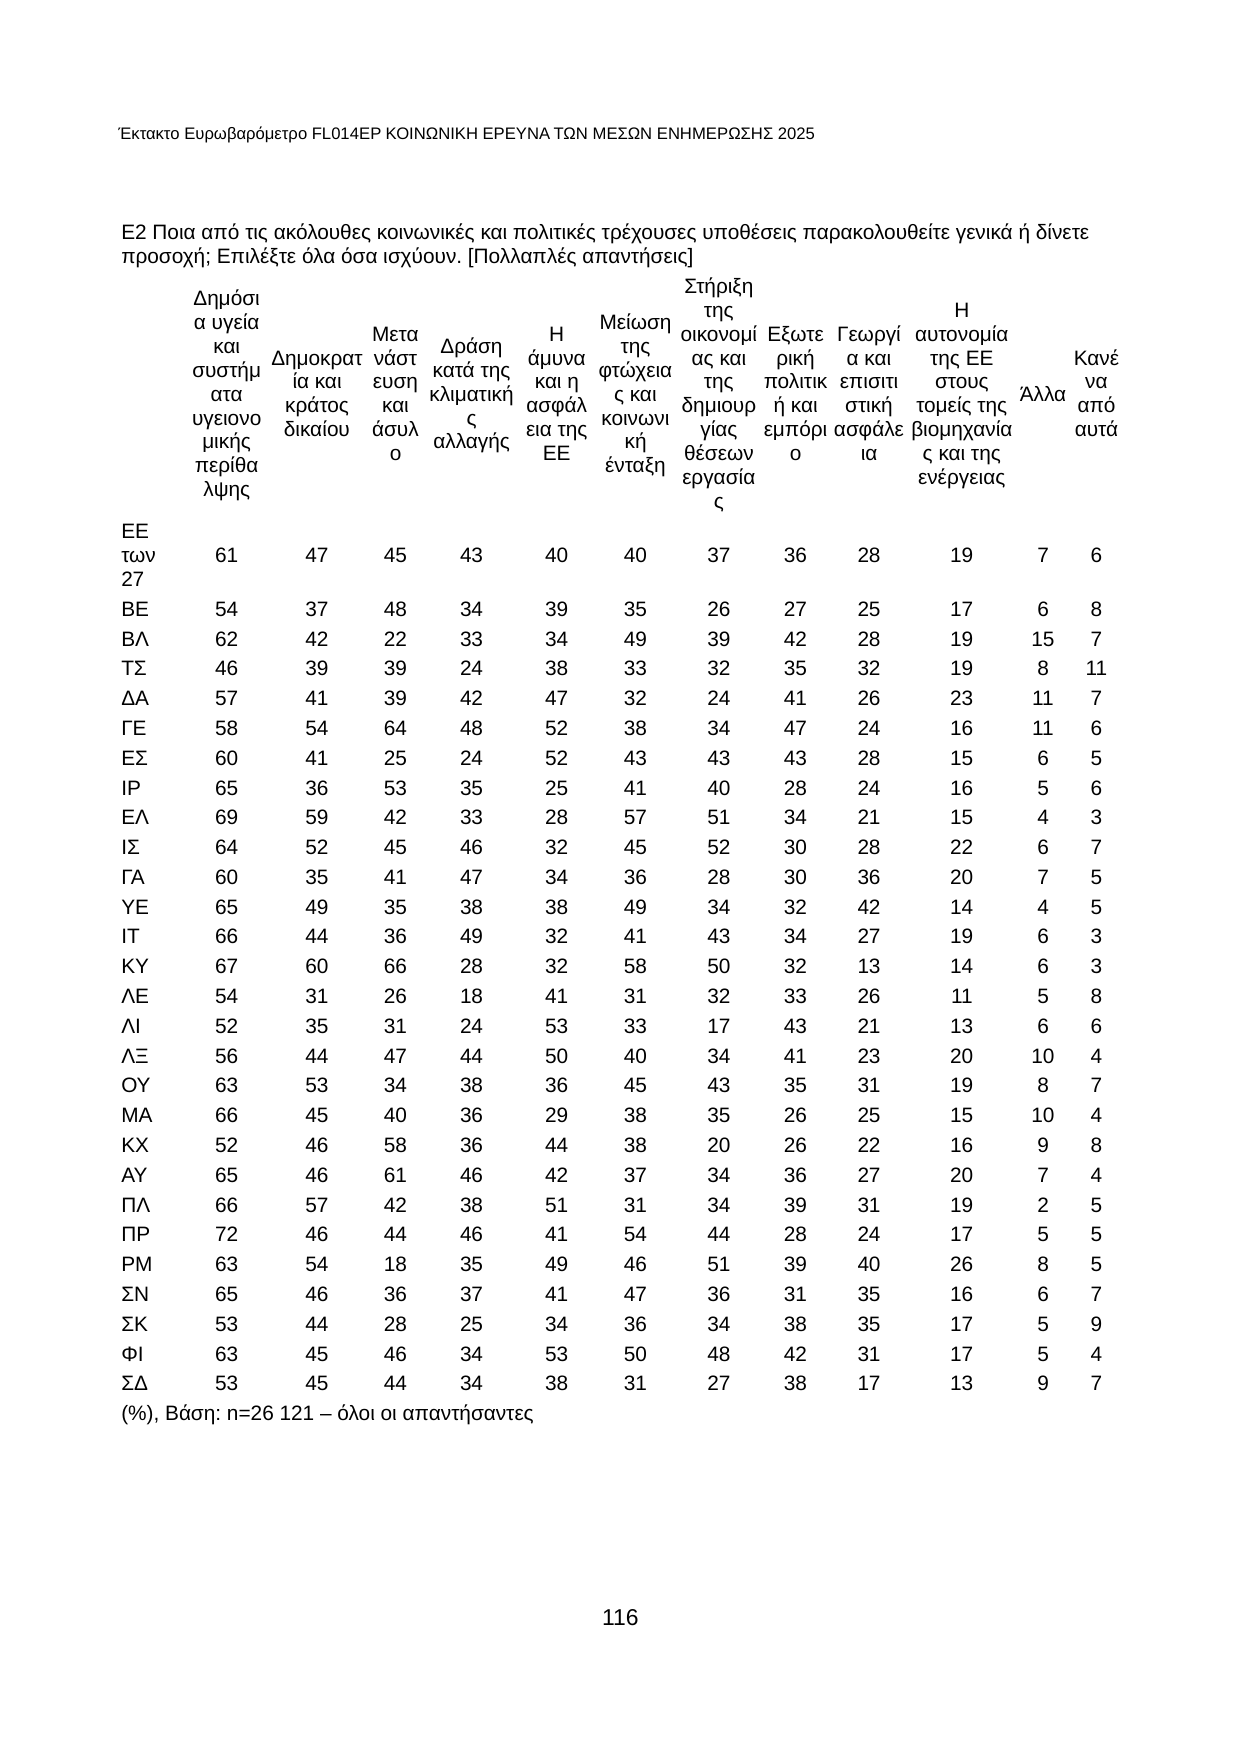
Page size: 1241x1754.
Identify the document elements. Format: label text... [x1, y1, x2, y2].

table_cell 5 [1070, 862, 1123, 892]
table_cell 35 [677, 1100, 760, 1130]
table_cell 17 [907, 594, 1016, 623]
table_cell 38 [520, 892, 593, 921]
table_cell 13 [830, 951, 907, 981]
table_cell 37 [677, 516, 760, 594]
table_cell 36 [593, 862, 677, 892]
table_cell 6 [1016, 832, 1069, 862]
table_cell 36 [760, 1160, 830, 1189]
table_cell 20 [907, 862, 1016, 892]
table_cell 60 [187, 743, 266, 772]
table_cell 34 [760, 802, 830, 832]
table_cell Η αυτονομία της ΕΕ στους τομείς της βιομηχανίας και της ενέργειας [907, 271, 1016, 516]
table_cell 57 [593, 802, 677, 832]
table_cell 52 [520, 743, 593, 772]
table_cell 7 [1070, 1368, 1123, 1398]
table_cell 41 [760, 683, 830, 713]
table_cell 17 [907, 1309, 1016, 1338]
table_cell 32 [677, 653, 760, 683]
table_cell 4 [1070, 1041, 1123, 1070]
table_cell 3 [1070, 951, 1123, 981]
table_cell 43 [760, 1011, 830, 1041]
table_cell 24 [423, 653, 520, 683]
table_cell 50 [677, 951, 760, 981]
table_cell 5 [1070, 892, 1123, 921]
table_cell 41 [520, 981, 593, 1011]
table_cell 39 [760, 1190, 830, 1219]
table_cell 26 [760, 1100, 830, 1130]
table_cell ΣΚ [118, 1309, 187, 1338]
table_cell 24 [830, 713, 907, 743]
table_cell 34 [423, 1339, 520, 1368]
table_cell 61 [368, 1160, 423, 1189]
table_cell 23 [830, 1041, 907, 1070]
table_cell 3 [1070, 802, 1123, 832]
table_cell 6 [1016, 594, 1069, 623]
table_cell 47 [368, 1041, 423, 1070]
table_cell Μείωση της φτώχειας και κοινωνική ένταξη [593, 271, 677, 516]
table_cell ΜΑ [118, 1100, 187, 1130]
table_cell 49 [593, 892, 677, 921]
table_cell 42 [368, 802, 423, 832]
table_cell 45 [368, 832, 423, 862]
table_cell 40 [368, 1100, 423, 1130]
table_cell 19 [907, 516, 1016, 594]
table_cell 72 [187, 1219, 266, 1249]
table_cell 39 [760, 1249, 830, 1279]
table_cell 46 [266, 1219, 368, 1249]
table_cell 28 [423, 951, 520, 981]
table_cell 44 [423, 1041, 520, 1070]
table_cell Η άμυνα και η ασφάλεια της ΕΕ [520, 271, 593, 516]
table_cell 35 [760, 653, 830, 683]
table_cell 29 [520, 1100, 593, 1130]
table_cell 19 [907, 624, 1016, 653]
table_cell 26 [830, 981, 907, 1011]
table_cell 41 [593, 773, 677, 802]
table_cell 8 [1070, 594, 1123, 623]
table_cell ΛΕ [118, 981, 187, 1011]
table_cell 36 [677, 1279, 760, 1309]
table_cell ΔΑ [118, 683, 187, 713]
table_cell 16 [907, 713, 1016, 743]
table_cell 19 [907, 921, 1016, 951]
table_cell 34 [677, 1160, 760, 1189]
table_cell 34 [423, 594, 520, 623]
table_cell 31 [830, 1339, 907, 1368]
table_cell 52 [677, 832, 760, 862]
table_cell 42 [520, 1160, 593, 1189]
table_cell ΚΥ [118, 951, 187, 981]
table_cell 58 [187, 713, 266, 743]
table_cell 48 [423, 713, 520, 743]
table_cell 66 [187, 1100, 266, 1130]
table_cell 21 [830, 1011, 907, 1041]
table_cell 8 [1070, 981, 1123, 1011]
table_cell 25 [423, 1309, 520, 1338]
table_cell 49 [266, 892, 368, 921]
table_cell 53 [368, 773, 423, 802]
table_cell 25 [830, 594, 907, 623]
table_cell 38 [593, 1130, 677, 1160]
table_cell 28 [760, 773, 830, 802]
table_cell ΣΝ [118, 1279, 187, 1309]
table_cell 34 [677, 1041, 760, 1070]
table_cell 38 [593, 1100, 677, 1130]
table_cell 65 [187, 1160, 266, 1189]
table_cell 8 [1016, 653, 1069, 683]
table_cell 40 [830, 1249, 907, 1279]
table_cell ΒΕ [118, 594, 187, 623]
table_cell ΣΔ [118, 1368, 187, 1398]
table_cell 7 [1016, 862, 1069, 892]
table_cell 34 [423, 1368, 520, 1398]
table_cell ΙΣ [118, 832, 187, 862]
table_cell 24 [830, 773, 907, 802]
table_cell ΥΕ [118, 892, 187, 921]
table_cell 10 [1016, 1041, 1069, 1070]
table_cell (%), Βάση: n=26 121 – όλοι οι απαντήσαντες [118, 1398, 1123, 1428]
table_cell 31 [830, 1190, 907, 1219]
table_cell 13 [907, 1011, 1016, 1041]
table_cell 34 [677, 892, 760, 921]
table_cell 16 [907, 773, 1016, 802]
table_cell 14 [907, 951, 1016, 981]
table_cell 5 [1016, 773, 1069, 802]
table_cell 60 [187, 862, 266, 892]
table_cell 43 [760, 743, 830, 772]
table_cell 34 [520, 862, 593, 892]
table_cell ΛΞ [118, 1041, 187, 1070]
table_cell 17 [677, 1011, 760, 1041]
table_cell 38 [423, 1190, 520, 1219]
table_cell 20 [677, 1130, 760, 1160]
table_cell 54 [187, 981, 266, 1011]
table_cell 48 [368, 594, 423, 623]
table_cell 37 [593, 1160, 677, 1189]
table_cell 35 [760, 1070, 830, 1100]
table_cell 46 [266, 1279, 368, 1309]
table_cell 32 [520, 832, 593, 862]
table_cell 13 [907, 1368, 1016, 1398]
table_cell 60 [266, 951, 368, 981]
table_cell 66 [187, 1190, 266, 1219]
table_cell 46 [423, 1160, 520, 1189]
table_cell 2 [1016, 1190, 1069, 1219]
table_cell 35 [423, 1249, 520, 1279]
table_cell 38 [520, 653, 593, 683]
table_cell 35 [593, 594, 677, 623]
table_cell 5 [1070, 1249, 1123, 1279]
table_cell 9 [1016, 1130, 1069, 1160]
table_cell 34 [677, 1309, 760, 1338]
table_cell 18 [368, 1249, 423, 1279]
table_cell 44 [266, 921, 368, 951]
table_cell 6 [1070, 773, 1123, 802]
table_cell 20 [907, 1041, 1016, 1070]
table_cell 49 [423, 921, 520, 951]
table_cell Άλλα [1016, 271, 1069, 516]
table_cell 62 [187, 624, 266, 653]
table_cell 42 [368, 1190, 423, 1219]
table_cell 15 [907, 802, 1016, 832]
table_cell ΕΛ [118, 802, 187, 832]
table_cell 35 [266, 1011, 368, 1041]
table_cell 17 [907, 1219, 1016, 1249]
table_cell 31 [368, 1011, 423, 1041]
table_cell 38 [760, 1368, 830, 1398]
table_cell 52 [187, 1130, 266, 1160]
table_cell 45 [266, 1368, 368, 1398]
table_cell 33 [423, 624, 520, 653]
table_cell 22 [830, 1130, 907, 1160]
table_cell 28 [830, 743, 907, 772]
table_cell 22 [907, 832, 1016, 862]
table_cell Κανένα από αυτά [1070, 271, 1123, 516]
table_cell 43 [423, 516, 520, 594]
table_cell 35 [830, 1279, 907, 1309]
table_cell 8 [1070, 1130, 1123, 1160]
table_cell 6 [1070, 516, 1123, 594]
table_cell 10 [1016, 1100, 1069, 1130]
table_cell 44 [520, 1130, 593, 1160]
table_cell 34 [368, 1070, 423, 1100]
table_cell 5 [1016, 1309, 1069, 1338]
table_cell 38 [593, 713, 677, 743]
table_cell 36 [760, 516, 830, 594]
table_cell [118, 271, 187, 516]
table_cell 41 [760, 1041, 830, 1070]
table_cell 44 [266, 1309, 368, 1338]
table_cell 38 [423, 1070, 520, 1100]
table_cell 42 [423, 683, 520, 713]
table_cell 45 [368, 516, 423, 594]
table_cell 5 [1070, 743, 1123, 772]
table_cell 7 [1016, 1160, 1069, 1189]
table_cell Μετανάστευση και άσυλο [368, 271, 423, 516]
table_cell 40 [593, 1041, 677, 1070]
table_cell ΛΙ [118, 1011, 187, 1041]
table_cell 53 [520, 1011, 593, 1041]
table_cell 36 [368, 921, 423, 951]
table_cell 43 [677, 921, 760, 951]
table_cell 47 [760, 713, 830, 743]
table_cell 16 [907, 1279, 1016, 1309]
table_cell 66 [368, 951, 423, 981]
table_cell 43 [677, 1070, 760, 1100]
table_cell 41 [266, 743, 368, 772]
table_cell 65 [187, 1279, 266, 1309]
table_cell 35 [266, 862, 368, 892]
table_cell 25 [520, 773, 593, 802]
table_cell 38 [423, 892, 520, 921]
table_cell 39 [368, 653, 423, 683]
table_cell 46 [593, 1249, 677, 1279]
table_cell 26 [677, 594, 760, 623]
table_cell 4 [1070, 1160, 1123, 1189]
table_cell 41 [368, 862, 423, 892]
table_cell 32 [520, 951, 593, 981]
table_cell ΤΣ [118, 653, 187, 683]
table_cell 28 [368, 1309, 423, 1338]
table_cell 42 [830, 892, 907, 921]
table_cell Στήριξη της οικονομίας και της δημιουργίας θέσεων εργασίας [677, 271, 760, 516]
table_cell 47 [423, 862, 520, 892]
table_cell 39 [266, 653, 368, 683]
table_cell 19 [907, 653, 1016, 683]
table_cell 40 [593, 516, 677, 594]
table_cell 31 [593, 981, 677, 1011]
table_cell 4 [1016, 802, 1069, 832]
table_cell 41 [520, 1279, 593, 1309]
table_cell 11 [1070, 653, 1123, 683]
table_cell 44 [368, 1368, 423, 1398]
table_cell 35 [368, 892, 423, 921]
table_cell 36 [593, 1309, 677, 1338]
table_cell 36 [423, 1130, 520, 1160]
table_cell 25 [368, 743, 423, 772]
table_cell 65 [187, 773, 266, 802]
table_cell 27 [830, 1160, 907, 1189]
table_cell 7 [1070, 624, 1123, 653]
table_cell Δημόσια υγεία και συστήματα υγειονομικής περίθαλψης [187, 271, 266, 516]
table_cell 32 [677, 981, 760, 1011]
table_cell Δράση κατά της κλιματικής αλλαγής [423, 271, 520, 516]
table_cell 33 [760, 981, 830, 1011]
table_cell 33 [593, 653, 677, 683]
table_cell 6 [1070, 1011, 1123, 1041]
table_cell 49 [593, 624, 677, 653]
table_cell 51 [520, 1190, 593, 1219]
table_cell 51 [677, 1249, 760, 1279]
table_cell ΙΤ [118, 921, 187, 951]
table_cell 51 [677, 802, 760, 832]
table_cell 40 [677, 773, 760, 802]
table_cell 3 [1070, 921, 1123, 951]
table_cell 46 [266, 1130, 368, 1160]
table_cell 45 [266, 1339, 368, 1368]
table_cell ΠΡ [118, 1219, 187, 1249]
table_cell 31 [593, 1190, 677, 1219]
table_cell 44 [677, 1219, 760, 1249]
table_cell 67 [187, 951, 266, 981]
table_cell 41 [266, 683, 368, 713]
table_cell 6 [1016, 921, 1069, 951]
table_cell 66 [187, 921, 266, 951]
table_cell 6 [1016, 1011, 1069, 1041]
table_cell ΕΕ των 27 [118, 516, 187, 594]
table_cell 30 [760, 832, 830, 862]
table_cell 8 [1016, 1249, 1069, 1279]
table_cell 28 [830, 832, 907, 862]
table_cell 32 [760, 892, 830, 921]
table_cell 47 [266, 516, 368, 594]
table_cell 40 [520, 516, 593, 594]
table_cell 54 [266, 1249, 368, 1279]
table_cell 36 [368, 1279, 423, 1309]
table_cell 5 [1070, 1190, 1123, 1219]
table_cell 24 [423, 1011, 520, 1041]
table_cell 31 [266, 981, 368, 1011]
table_cell 41 [593, 921, 677, 951]
table_cell 7 [1070, 1279, 1123, 1309]
table_cell ΓΕ [118, 713, 187, 743]
table_cell 25 [830, 1100, 907, 1130]
table_cell 45 [593, 832, 677, 862]
table_cell 11 [1016, 713, 1069, 743]
table_cell 49 [520, 1249, 593, 1279]
table_cell ΠΛ [118, 1190, 187, 1219]
table_cell 27 [760, 594, 830, 623]
table_cell 46 [187, 653, 266, 683]
table_cell 36 [520, 1070, 593, 1100]
table_cell ΕΣ [118, 743, 187, 772]
table_cell 5 [1016, 1339, 1069, 1368]
table_cell 9 [1016, 1368, 1069, 1398]
table_cell 58 [593, 951, 677, 981]
table_cell 42 [760, 1339, 830, 1368]
table_cell 26 [760, 1130, 830, 1160]
table_cell 31 [593, 1368, 677, 1398]
table_cell 30 [760, 862, 830, 892]
table_cell Δημοκρατία και κράτος δικαίου [266, 271, 368, 516]
table_cell 32 [760, 951, 830, 981]
table_cell 52 [266, 832, 368, 862]
table_cell 31 [830, 1070, 907, 1100]
table_cell 63 [187, 1339, 266, 1368]
table_cell ΡΜ [118, 1249, 187, 1279]
table_cell 42 [760, 624, 830, 653]
table_cell ΓΑ [118, 862, 187, 892]
table_cell 32 [520, 921, 593, 951]
table_cell 44 [266, 1041, 368, 1070]
table_cell 54 [593, 1219, 677, 1249]
table_cell 22 [368, 624, 423, 653]
table_cell 11 [907, 981, 1016, 1011]
table_cell 17 [830, 1368, 907, 1398]
table_cell 7 [1070, 683, 1123, 713]
table_cell 50 [520, 1041, 593, 1070]
table_cell 69 [187, 802, 266, 832]
table_cell 27 [830, 921, 907, 951]
table_cell 20 [907, 1160, 1016, 1189]
table_cell 32 [593, 683, 677, 713]
table_cell 47 [520, 683, 593, 713]
table_cell 5 [1070, 1219, 1123, 1249]
table_cell 24 [423, 743, 520, 772]
table_cell 28 [520, 802, 593, 832]
table_cell 43 [593, 743, 677, 772]
table_cell 53 [187, 1309, 266, 1338]
table_cell 63 [187, 1249, 266, 1279]
table_cell 34 [520, 624, 593, 653]
table_cell 38 [520, 1368, 593, 1398]
table_cell ΑΥ [118, 1160, 187, 1189]
table_cell 64 [368, 713, 423, 743]
table_cell 46 [423, 1219, 520, 1249]
table_cell 38 [760, 1309, 830, 1338]
table_cell 47 [593, 1279, 677, 1309]
table_cell 53 [266, 1070, 368, 1100]
table_cell 37 [423, 1279, 520, 1309]
table_cell 7 [1070, 832, 1123, 862]
table_cell 34 [520, 1309, 593, 1338]
table_cell 5 [1016, 981, 1069, 1011]
table_cell 24 [830, 1219, 907, 1249]
table_cell 34 [760, 921, 830, 951]
table_cell 6 [1016, 743, 1069, 772]
table_cell 46 [368, 1339, 423, 1368]
table_cell 15 [907, 743, 1016, 772]
table_cell 15 [1016, 624, 1069, 653]
table_cell 39 [368, 683, 423, 713]
table_cell 21 [830, 802, 907, 832]
table_cell 48 [677, 1339, 760, 1368]
table_cell 28 [677, 862, 760, 892]
table_cell 33 [423, 802, 520, 832]
table_cell 15 [907, 1100, 1016, 1130]
table_cell ΟΥ [118, 1070, 187, 1100]
table_cell 42 [266, 624, 368, 653]
table_cell 52 [520, 713, 593, 743]
table_cell 4 [1070, 1339, 1123, 1368]
table_cell 4 [1016, 892, 1069, 921]
table_cell 39 [677, 624, 760, 653]
table_cell 52 [187, 1011, 266, 1041]
table_cell 45 [593, 1070, 677, 1100]
table_cell 28 [830, 516, 907, 594]
table_cell 36 [830, 862, 907, 892]
table_cell 5 [1016, 1219, 1069, 1249]
table_cell ΚΧ [118, 1130, 187, 1160]
table_cell 6 [1070, 713, 1123, 743]
table_cell Γεωργία και επισιτιστική ασφάλεια [830, 271, 907, 516]
table_cell 63 [187, 1070, 266, 1100]
table_cell 59 [266, 802, 368, 832]
table_cell 54 [187, 594, 266, 623]
table_cell 17 [907, 1339, 1016, 1368]
table_cell ΦΙ [118, 1339, 187, 1368]
table_cell Εξωτερική πολιτική και εμπόριο [760, 271, 830, 516]
table_cell 35 [423, 773, 520, 802]
table_cell 18 [423, 981, 520, 1011]
table_cell 61 [187, 516, 266, 594]
table_cell 37 [266, 594, 368, 623]
table_cell 7 [1070, 1070, 1123, 1100]
table_cell 58 [368, 1130, 423, 1160]
table_header Ε2 Ποια από τις ακόλουθες κοινωνικές και πολιτικές τρέχουσες υποθέσεις παρακολουθείτε γενικά ή δίνετε προσοχή; Επιλέξτε όλα όσα ισχύουν. [Πολλαπλές απαντήσεις] [118, 217, 1123, 271]
table_cell 32 [830, 653, 907, 683]
table_cell 36 [423, 1100, 520, 1130]
table_cell 33 [593, 1011, 677, 1041]
table_cell 57 [187, 683, 266, 713]
table_cell 46 [423, 832, 520, 862]
table_cell 57 [266, 1190, 368, 1219]
table_cell 4 [1070, 1100, 1123, 1130]
table_cell 14 [907, 892, 1016, 921]
table_cell 56 [187, 1041, 266, 1070]
table_cell 34 [677, 1190, 760, 1219]
table_cell 43 [677, 743, 760, 772]
table_cell 26 [830, 683, 907, 713]
table_cell 35 [830, 1309, 907, 1338]
table_cell 27 [677, 1368, 760, 1398]
table_cell 6 [1016, 951, 1069, 981]
table_cell 26 [907, 1249, 1016, 1279]
table_cell 53 [520, 1339, 593, 1368]
table_cell ΙΡ [118, 773, 187, 802]
table_cell 44 [368, 1219, 423, 1249]
table_cell 46 [266, 1160, 368, 1189]
table_cell 11 [1016, 683, 1069, 713]
table_cell 26 [368, 981, 423, 1011]
table_cell 23 [907, 683, 1016, 713]
table_cell 6 [1016, 1279, 1069, 1309]
table_cell 9 [1070, 1309, 1123, 1338]
table_cell 19 [907, 1070, 1016, 1100]
table_cell 7 [1016, 516, 1069, 594]
table_cell 28 [760, 1219, 830, 1249]
table_cell 36 [266, 773, 368, 802]
table_cell 28 [830, 624, 907, 653]
table_cell 65 [187, 892, 266, 921]
table_cell 34 [677, 713, 760, 743]
table_cell 8 [1016, 1070, 1069, 1100]
table_cell 45 [266, 1100, 368, 1130]
table_cell 54 [266, 713, 368, 743]
table_cell 53 [187, 1368, 266, 1398]
table_cell 39 [520, 594, 593, 623]
table_cell ΒΛ [118, 624, 187, 653]
table_cell 64 [187, 832, 266, 862]
table_cell 24 [677, 683, 760, 713]
table_cell 50 [593, 1339, 677, 1368]
table_cell 41 [520, 1219, 593, 1249]
table_cell 19 [907, 1190, 1016, 1219]
table_cell 31 [760, 1279, 830, 1309]
table_cell 16 [907, 1130, 1016, 1160]
